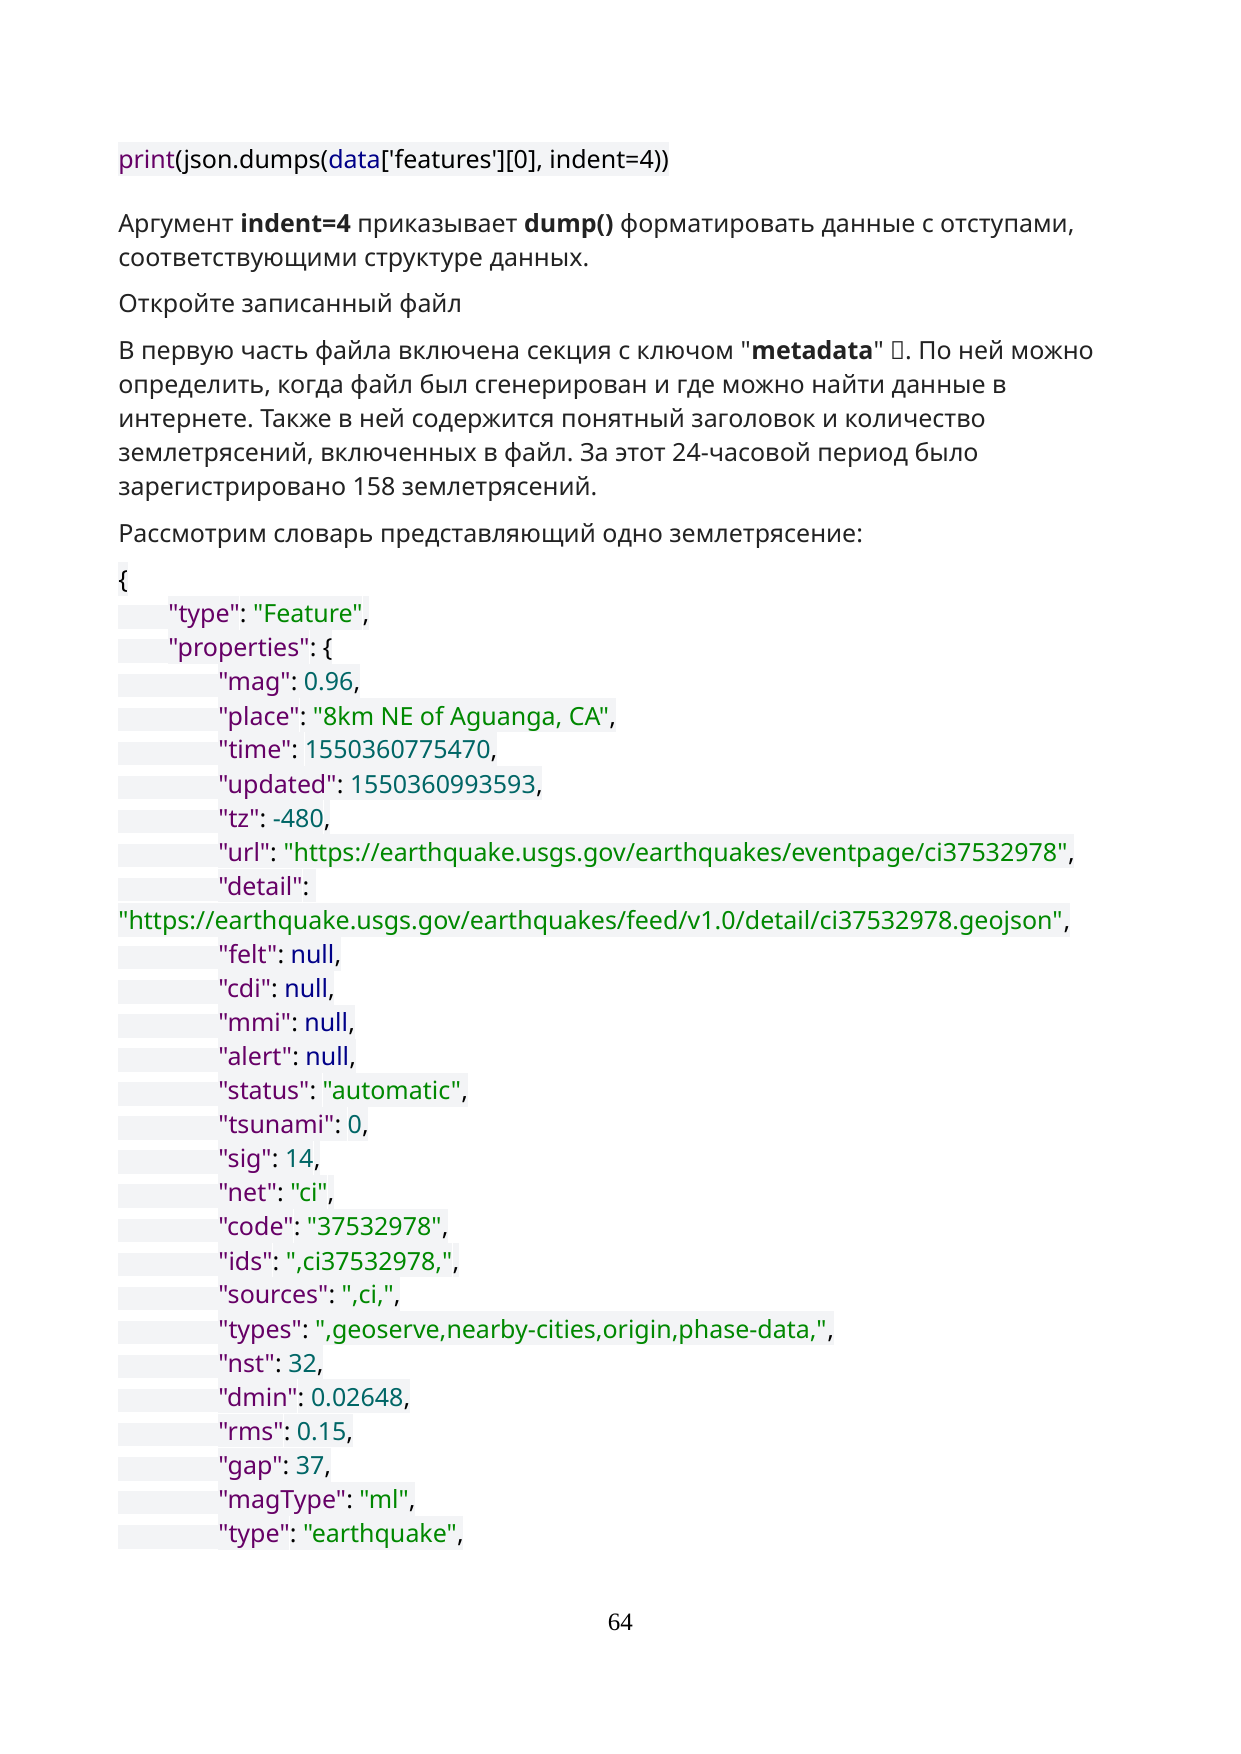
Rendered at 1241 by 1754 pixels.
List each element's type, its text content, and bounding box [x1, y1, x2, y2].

text "cdi": null, [118, 971, 1122, 1005]
text "dmin": 0.02648, [118, 1379, 1122, 1413]
text Рассмотрим словарь представляющий одно землетрясение: [118, 515, 1122, 549]
text "sources": ",ci,", [118, 1277, 1122, 1311]
text "type": "Feature", [118, 596, 1122, 630]
text "net": "ci", [118, 1175, 1122, 1209]
text "type": "earthquake", [118, 1516, 1122, 1550]
text "magType": "ml", [118, 1482, 1122, 1516]
text "nst": 32, [118, 1345, 1122, 1379]
text "tsunami": 0, [118, 1107, 1122, 1141]
text "place": "8km NE of Aguanga, CA", [118, 698, 1122, 732]
text "tz": -480, [118, 800, 1122, 834]
text В первую часть файла включена секция с ключом "metadata" . По ней можно определить, когда файл был сгенерирован и где можно найти данные в интернете. Также в ней содержится понятный заголовок и количество землетрясений, включенных в файл. За этот 24-часовой период было зарегистрировано 158 землетрясений. [118, 332, 1122, 503]
text "updated": 1550360993593, [118, 766, 1122, 800]
text "gap": 37, [118, 1447, 1122, 1482]
text "url": "https://earthquake.usgs.gov/earthquakes/eventpage/ci37532978", [118, 834, 1122, 868]
text Откройте записанный файл [118, 286, 1122, 320]
text "alert": null, [118, 1039, 1122, 1073]
text "felt": null, [118, 937, 1122, 971]
text print(json.dumps(data['features'][0], indent=4)) [118, 142, 1122, 176]
text { [118, 562, 1122, 596]
text "types": ",geoserve,nearby-cities,origin,phase-data,", [118, 1311, 1122, 1345]
text "status": "automatic", [118, 1073, 1122, 1107]
text "time": 1550360775470, [118, 732, 1122, 766]
text "sig": 14, [118, 1141, 1122, 1175]
text "code": "37532978", [118, 1209, 1122, 1243]
text "ids": ",ci37532978,", [118, 1243, 1122, 1277]
text "detail": "https://earthquake.usgs.gov/earthquakes/feed/v1.0/detail/ci37532978.geojson", [118, 868, 1122, 937]
text "mmi": null, [118, 1005, 1122, 1039]
text "mag": 0.96, [118, 664, 1122, 698]
text Аргумент indent=4 приказывает dump() форматировать данные с отступами, соответствующими структуре данных. [118, 205, 1122, 273]
text "properties": { [118, 630, 1122, 664]
text "rms": 0.15, [118, 1413, 1122, 1447]
